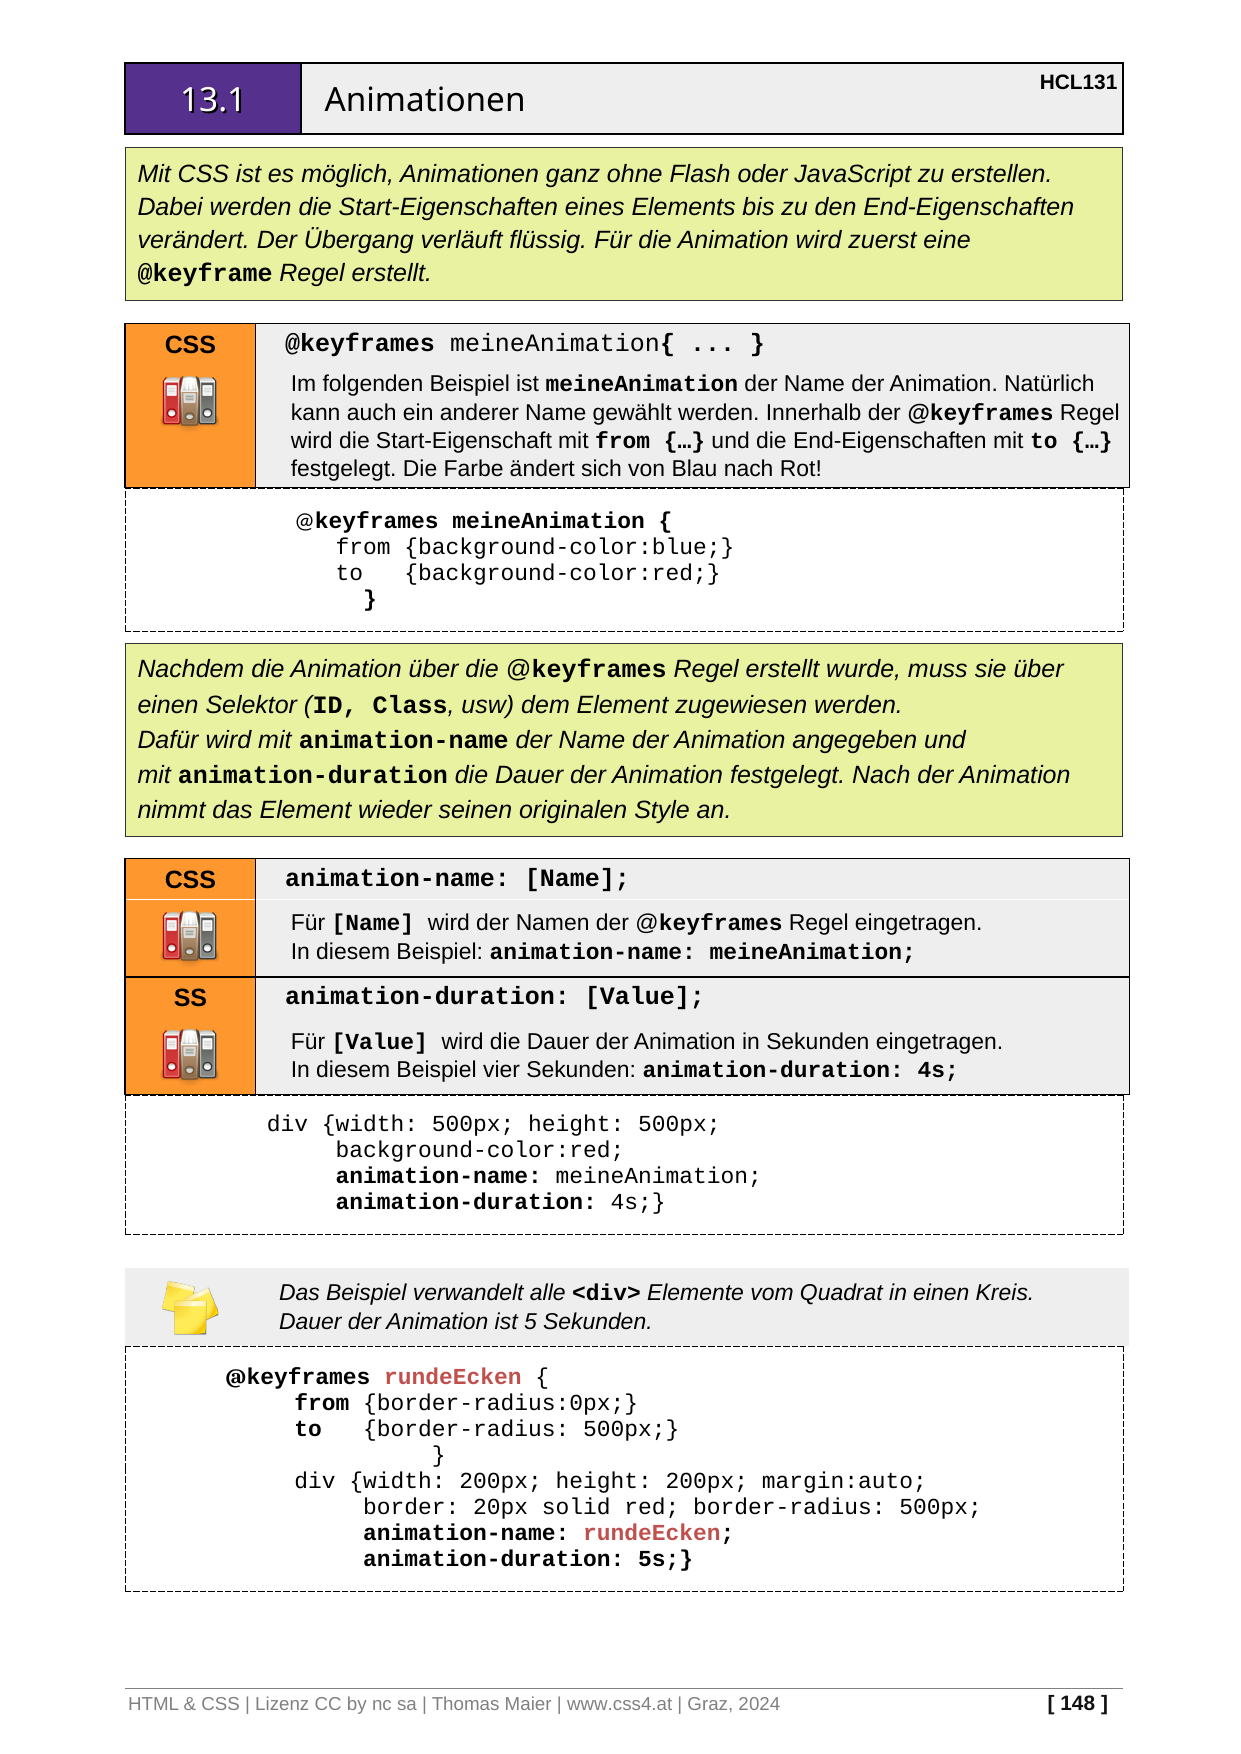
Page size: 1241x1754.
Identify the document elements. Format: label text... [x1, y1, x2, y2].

text Mit CSS ist es möglich, Animationen ganz ohne Flash oder JavaScript zu erstellen. Dabei werden die Start-Eigenschaften eines Elements bis zu den End-Eigenschaften verändert. Der Übergang verläuft flüssig. Für die Animation wird zuerst eine @keyframe Regel erstellt. [126, 148, 1122, 300]
table_cell Im folgenden Beispiel ist meineAnimation der Name der Animation. Natürlich kann auch ein anderer Name gewählt werden. Innerhalb der @keyframes Regel wird die Start-Eigenschaft mit from {…} und die End-Eigenschaften mit to {…} festgelegt. Die Farbe ändert sich von Blau nach Rot! [256, 364, 1129, 487]
table_header Das Beispiel verwandelt alle <div> Elemente vom Quadrat in einen Kreis. Dauer der Animation ist 5 Sekunden. [255, 1268, 1129, 1346]
table_header CSS [126, 859, 255, 899]
text Nachdem die Animation über die @keyframes Regel erstellt wurde, muss sie über einen Selektor (ID, Class, usw) dem Element zugewiesen werden. Dafür wird mit animation-name der Name der Animation angegeben und mit animation-duration die Dauer der Animation festgelegt. Nach der Animation nimmt das Element wieder seinen originalen Style an. [126, 644, 1122, 836]
table_header [125, 1268, 255, 1346]
table_cell [126, 1018, 255, 1094]
table_header CSS [126, 324, 255, 364]
text div {width: 200px; height: 200px; margin:auto; border: 20px solid red; border-radius: 500px; animation-name: rundeEcken; animation-duration: 5s;} [125, 1451, 1123, 1591]
table_header 13.1 [126, 64, 300, 133]
text @keyframes rundeEcken { from {border-radius:0px;} to {border-radius: 500px;} } [125, 1346, 1123, 1451]
table_header animation-name: [Name]; [256, 859, 1129, 899]
text div {width: 500px; height: 500px; background-color:red; animation-name: meineAnimation; animation-duration: 4s;} [125, 1095, 1123, 1234]
picture [162, 1279, 219, 1336]
table_cell Für [Name] wird der Namen der @keyframes Regel eingetragen. In diesem Beispiel: animation-name: meineAnimation; [256, 900, 1129, 976]
picture [157, 1023, 223, 1089]
table_header @keyframes meineAnimation{ ... } [256, 324, 1129, 364]
table_header SS [126, 978, 255, 1018]
table_cell [126, 364, 255, 487]
text @keyframes meineAnimation { from {background-color:blue;} to {background-color:red;} } [125, 488, 1123, 631]
table_header animation-duration: [Value]; [256, 978, 1129, 1018]
table_cell [126, 900, 255, 976]
table_cell Für [Value] wird die Dauer der Animation in Sekunden eingetragen. In diesem Beispiel vier Sekunden: animation-duration: 4s; [256, 1018, 1129, 1094]
picture [157, 905, 223, 970]
table_header HCL131 [888, 64, 1122, 133]
picture [157, 370, 223, 435]
table_header Animationen [302, 64, 888, 133]
